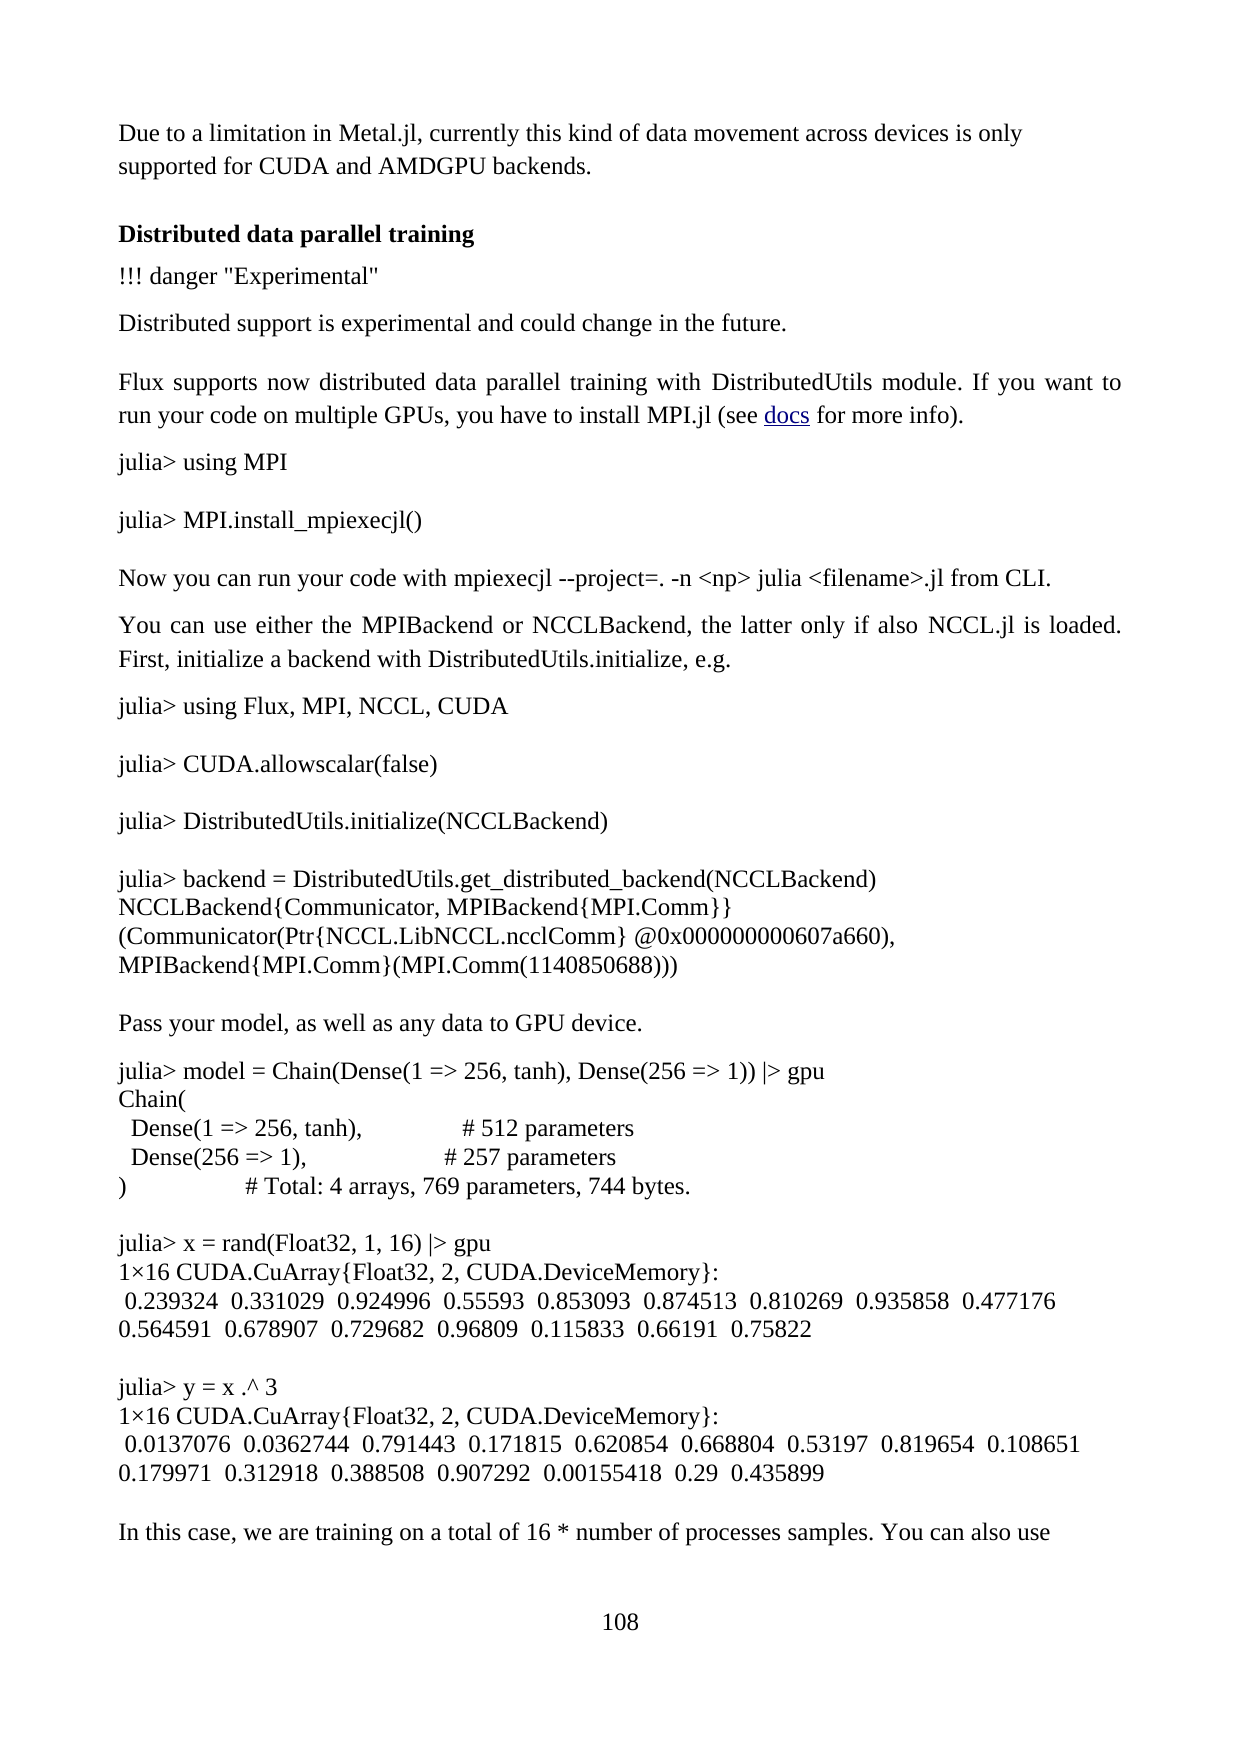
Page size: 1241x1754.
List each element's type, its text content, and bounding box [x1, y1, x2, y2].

text julia> using MPI [118, 447, 1122, 476]
text 0.239324 0.331029 0.924996 0.55593 0.853093 0.874513 0.810269 0.935858 0.477176 0.564591 0.678907 0.729682 0.96809 0.115833 0.66191 0.75822 [118, 1286, 1122, 1343]
text ) # Total: 4 arrays, 769 parameters, 744 bytes. [118, 1171, 1122, 1199]
text Now you can run your code with mpiexecjl --project=. -n <np> julia <filename>.jl from CLI. [118, 563, 1122, 592]
text !!! danger "Experimental" [118, 261, 1122, 289]
text In this case, we are training on a total of 16 * number of processes samples. You can also use [118, 1517, 1122, 1545]
text 0.0137076 0.0362744 0.791443 0.171815 0.620854 0.668804 0.53197 0.819654 0.108651 0.179971 0.312918 0.388508 0.907292 0.00155418 0.29 0.435899 [118, 1429, 1122, 1487]
text NCCLBackend{Communicator, MPIBackend{MPI.Comm}}(Communicator(Ptr{NCCL.LibNCCL.ncclComm} @0x000000000607a660), MPIBackend{MPI.Comm}(MPI.Comm(1140850688))) [118, 892, 1122, 979]
text julia> DistributedUtils.initialize(NCCLBackend) [118, 806, 1122, 835]
text julia> CUDA.allowscalar(false) [118, 749, 1122, 777]
text Dense(256 => 1), # 257 parameters [118, 1142, 1122, 1171]
text julia> backend = DistributedUtils.get_distributed_backend(NCCLBackend) [118, 864, 1122, 892]
text 1×16 CUDA.CuArray{Float32, 2, CUDA.DeviceMemory}: [118, 1401, 1122, 1429]
text julia> model = Chain(Dense(1 => 256, tanh), Dense(256 => 1)) |> gpu [118, 1056, 1122, 1084]
text Flux supports now distributed data parallel training with DistributedUtils module. If you want to run your code on multiple GPUs, you have to install MPI.jl (see docs for more info). [118, 367, 1122, 428]
text Due to a limitation in Metal.jl, currently this kind of data movement across devices is only supported for CUDA and AMDGPU backends. [118, 118, 1122, 180]
text julia> y = x .^ 3 [118, 1372, 1122, 1401]
text You can use either the MPIBackend or NCCLBackend, the latter only if also NCCL.jl is loaded. First, initialize a backend with DistributedUtils.initialize, e.g. [118, 611, 1122, 672]
text Dense(1 => 256, tanh), # 512 parameters [118, 1113, 1122, 1142]
text 1×16 CUDA.CuArray{Float32, 2, CUDA.DeviceMemory}: [118, 1257, 1122, 1286]
text julia> x = rand(Float32, 1, 16) |> gpu [118, 1228, 1122, 1257]
text julia> MPI.install_mpiexecjl() [118, 505, 1122, 533]
text julia> using Flux, MPI, NCCL, CUDA [118, 691, 1122, 720]
text Pass your model, as well as any data to GPU device. [118, 1008, 1122, 1037]
text Chain( [118, 1084, 1122, 1113]
text Distributed support is experimental and could change in the future. [118, 308, 1122, 337]
subtitle Distributed data parallel training [118, 219, 1122, 248]
